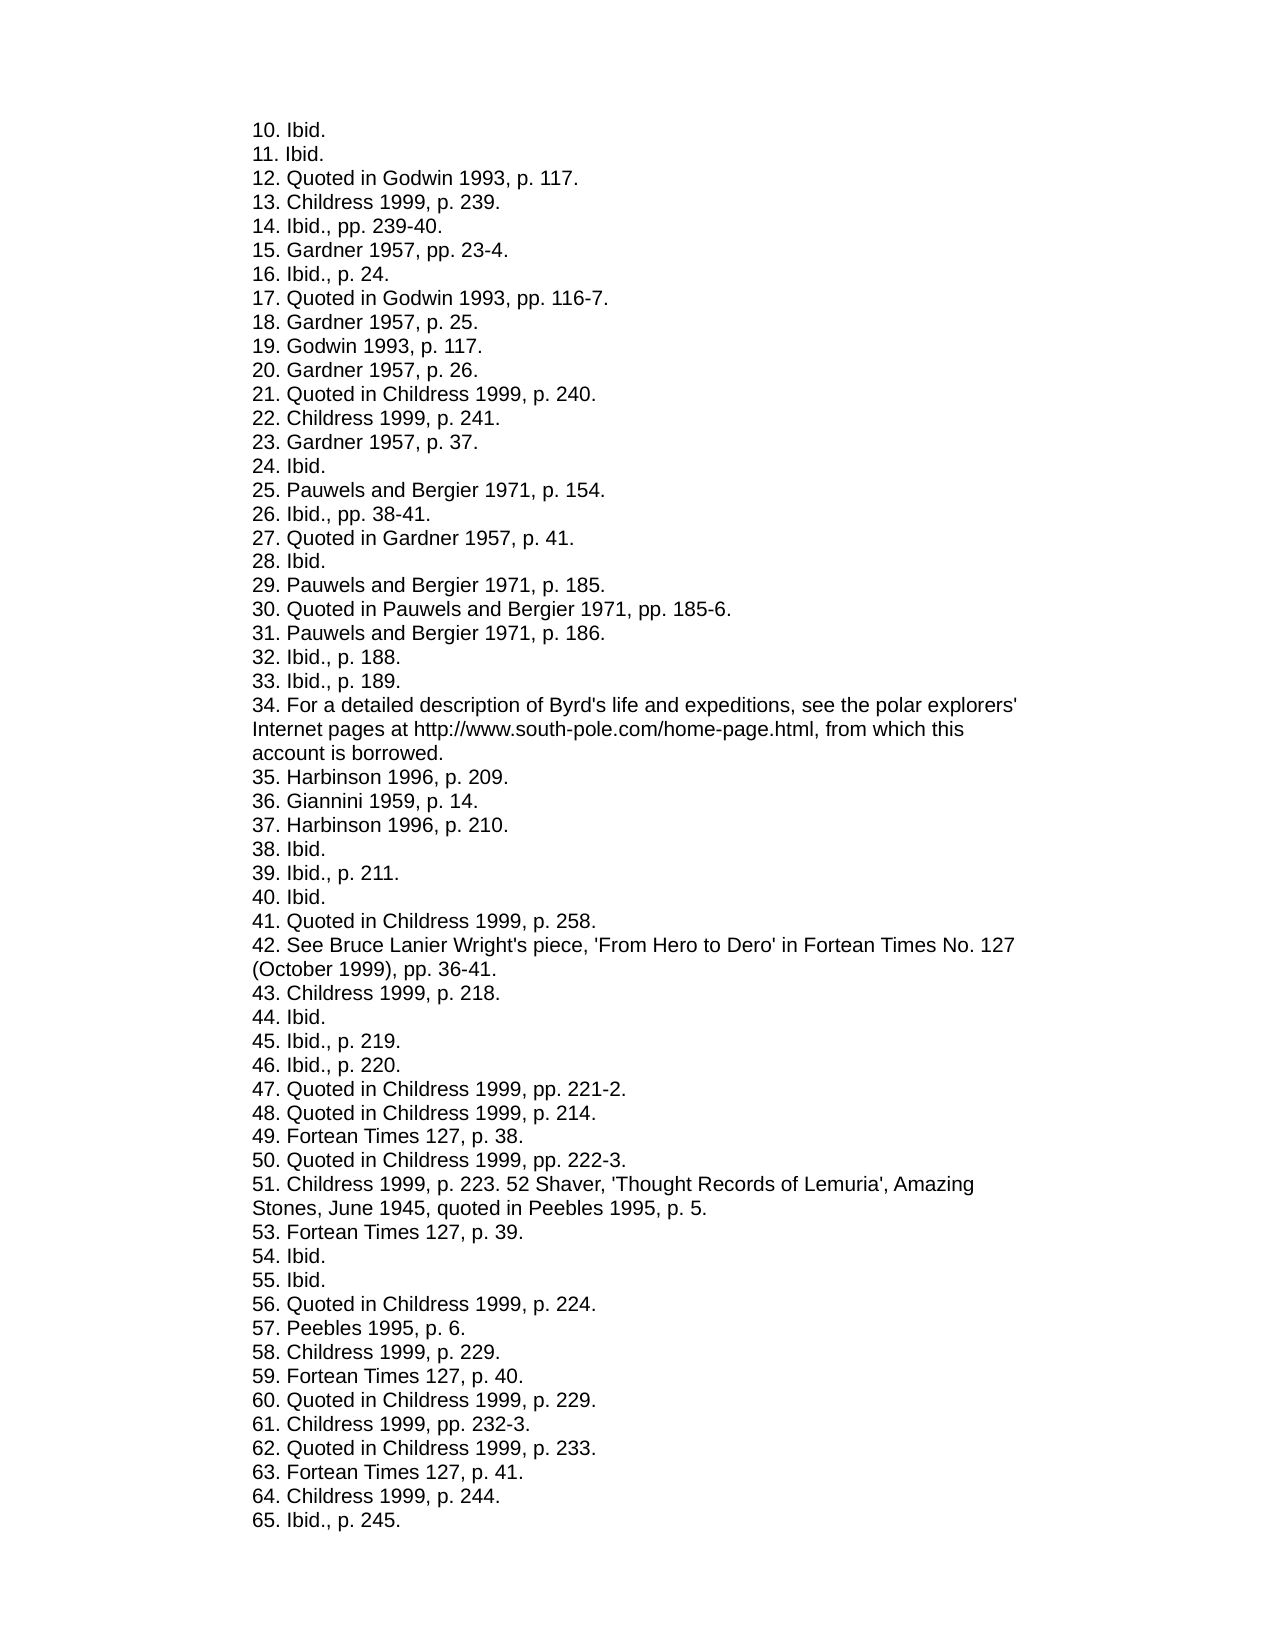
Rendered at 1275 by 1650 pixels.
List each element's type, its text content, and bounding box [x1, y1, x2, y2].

text 10. Ibid. 11. Ibid. 12. Quoted in Godwin 1993, p. 117. 13. Childress 1999, p. 239. 14. Ibid., pp. 239-40. 15. Gardner 1957, pp. 23-4. 16. Ibid., p. 24. 17. Quoted in Godwin 1993, pp. 116-7. 18. Gardner 1957, p. 25. 19. Godwin 1993, p. 117. 20. Gardner 1957, p. 26. 21. Quoted in Childress 1999, p. 240. 22. Childress 1999, p. 241. 23. Gardner 1957, p. 37. 24. Ibid. 25. Pauwels and Bergier 1971, p. 154. 26. Ibid., pp. 38-41. 27. Quoted in Gardner 1957, p. 41. 28. Ibid. 29. Pauwels and Bergier 1971, p. 185. 30. Quoted in Pauwels and Bergier 1971, pp. 185-6. 31. Pauwels and Bergier 1971, p. 186. 32. Ibid., p. 188. 33. Ibid., p. 189. 34. For a detailed description of Byrd's life and expeditions, see the polar explorers' Internet pages at http://www.south-pole.com/home-page.html, from which this account is borrowed. 35. Harbinson 1996, p. 209. 36. Giannini 1959, p. 14. 37. Harbinson 1996, p. 210. 38. Ibid. 39. Ibid., p. 211. 40. Ibid. 41. Quoted in Childress 1999, p. 258. 42. See Bruce Lanier Wright's piece, 'From Hero to Dero' in Fortean Times No. 127 (October 1999), pp. 36-41. 43. Childress 1999, p. 218. 44. Ibid. 45. Ibid., p. 219. 46. Ibid., p. 220. 47. Quoted in Childress 1999, pp. 221-2. 48. Quoted in Childress 1999, p. 214. 49. Fortean Times 127, p. 38. 50. Quoted in Childress 1999, pp. 222-3. 51. Childress 1999, p. 223. 52 Shaver, 'Thought Records of Lemuria', Amazing Stones, June 1945, quoted in Peebles 1995, p. 5. 53. Fortean Times 127, p. 39. 54. Ibid. 55. Ibid. 56. Quoted in Childress 1999, p. 224. 57. Peebles 1995, p. 6. 58. Childress 1999, p. 229. 59. Fortean Times 127, p. 40. 60. Quoted in Childress 1999, p. 229. 61. Childress 1999, pp. 232-3. 62. Quoted in Childress 1999, p. 233. 63. Fortean Times 127, p. 41. 64. Childress 1999, p. 244. 65. Ibid., p. 245. [252, 118, 1029, 1532]
